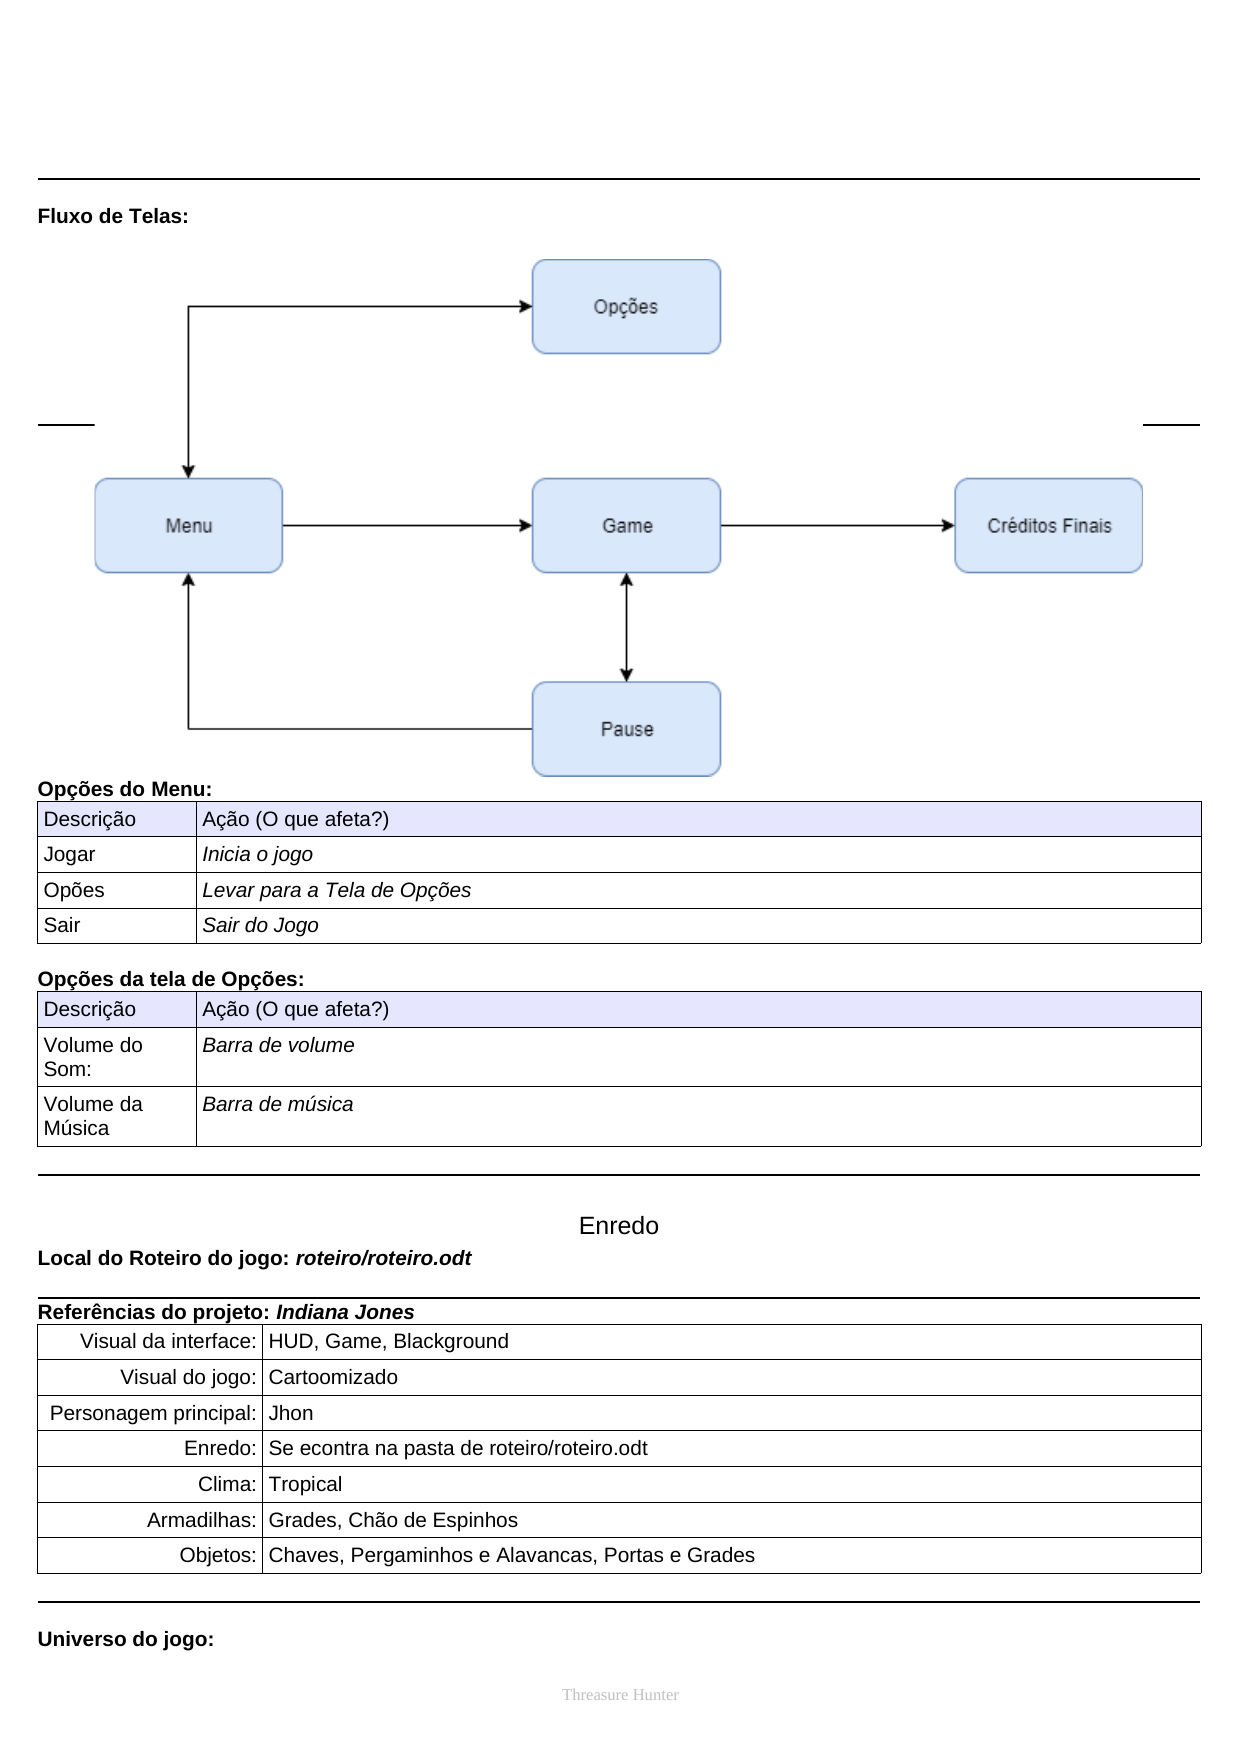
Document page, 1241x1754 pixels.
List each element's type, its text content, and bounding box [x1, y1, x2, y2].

table_header Ação (O que afeta?) [197, 992, 1201, 1027]
table_header Descrição [38, 802, 196, 836]
table_header HUD, Game, Blackground [263, 1325, 1201, 1359]
table_header Descrição [38, 992, 196, 1027]
table_cell Chaves, Pergaminhos e Alavancas, Portas e Grades [263, 1538, 1201, 1573]
text Fluxo de Telas: [37, 204, 1200, 228]
table_cell Visual do jogo: [38, 1360, 262, 1395]
table_cell Barra de música [197, 1087, 1201, 1146]
text Local do Roteiro do jogo: roteiro/roteiro.odt [37, 1245, 1200, 1269]
text Opções do Menu: [37, 777, 1200, 801]
table_cell Jogar [38, 837, 196, 872]
table_cell Personagem principal: [38, 1396, 262, 1430]
table_cell Se econtra na pasta de roteiro/roteiro.odt [263, 1431, 1201, 1466]
text Referências do projeto: Indiana Jones [37, 1299, 1200, 1323]
table_cell Enredo: [38, 1431, 262, 1466]
text Opções da tela de Opções: [37, 967, 1200, 991]
table_cell Tropical [263, 1467, 1201, 1502]
table_cell Jhon [263, 1396, 1201, 1430]
table_cell Clima: [38, 1467, 262, 1502]
table_header Ação (O que afeta?) [197, 802, 1201, 836]
table_cell Sair [38, 909, 196, 943]
table_cell Volume do Som: [38, 1028, 196, 1086]
picture [94, 259, 1143, 777]
table_cell Sair do Jogo [197, 909, 1201, 943]
table_header Visual da interface: [38, 1325, 262, 1359]
table_cell Cartoomizado [263, 1360, 1201, 1395]
table_header Enredo [38, 1205, 1200, 1245]
table_cell Barra de volume [197, 1028, 1201, 1086]
table_cell Levar para a Tela de Opções [197, 873, 1201, 907]
table_cell Inicia o jogo [197, 837, 1201, 872]
table_cell Armadilhas: [38, 1503, 262, 1537]
table_cell Volume da Música [38, 1087, 196, 1146]
table_cell Opões [38, 873, 196, 907]
text Universo do jogo: [37, 1627, 1200, 1651]
table_cell Grades, Chão de Espinhos [263, 1503, 1201, 1537]
table_cell Objetos: [38, 1538, 262, 1573]
